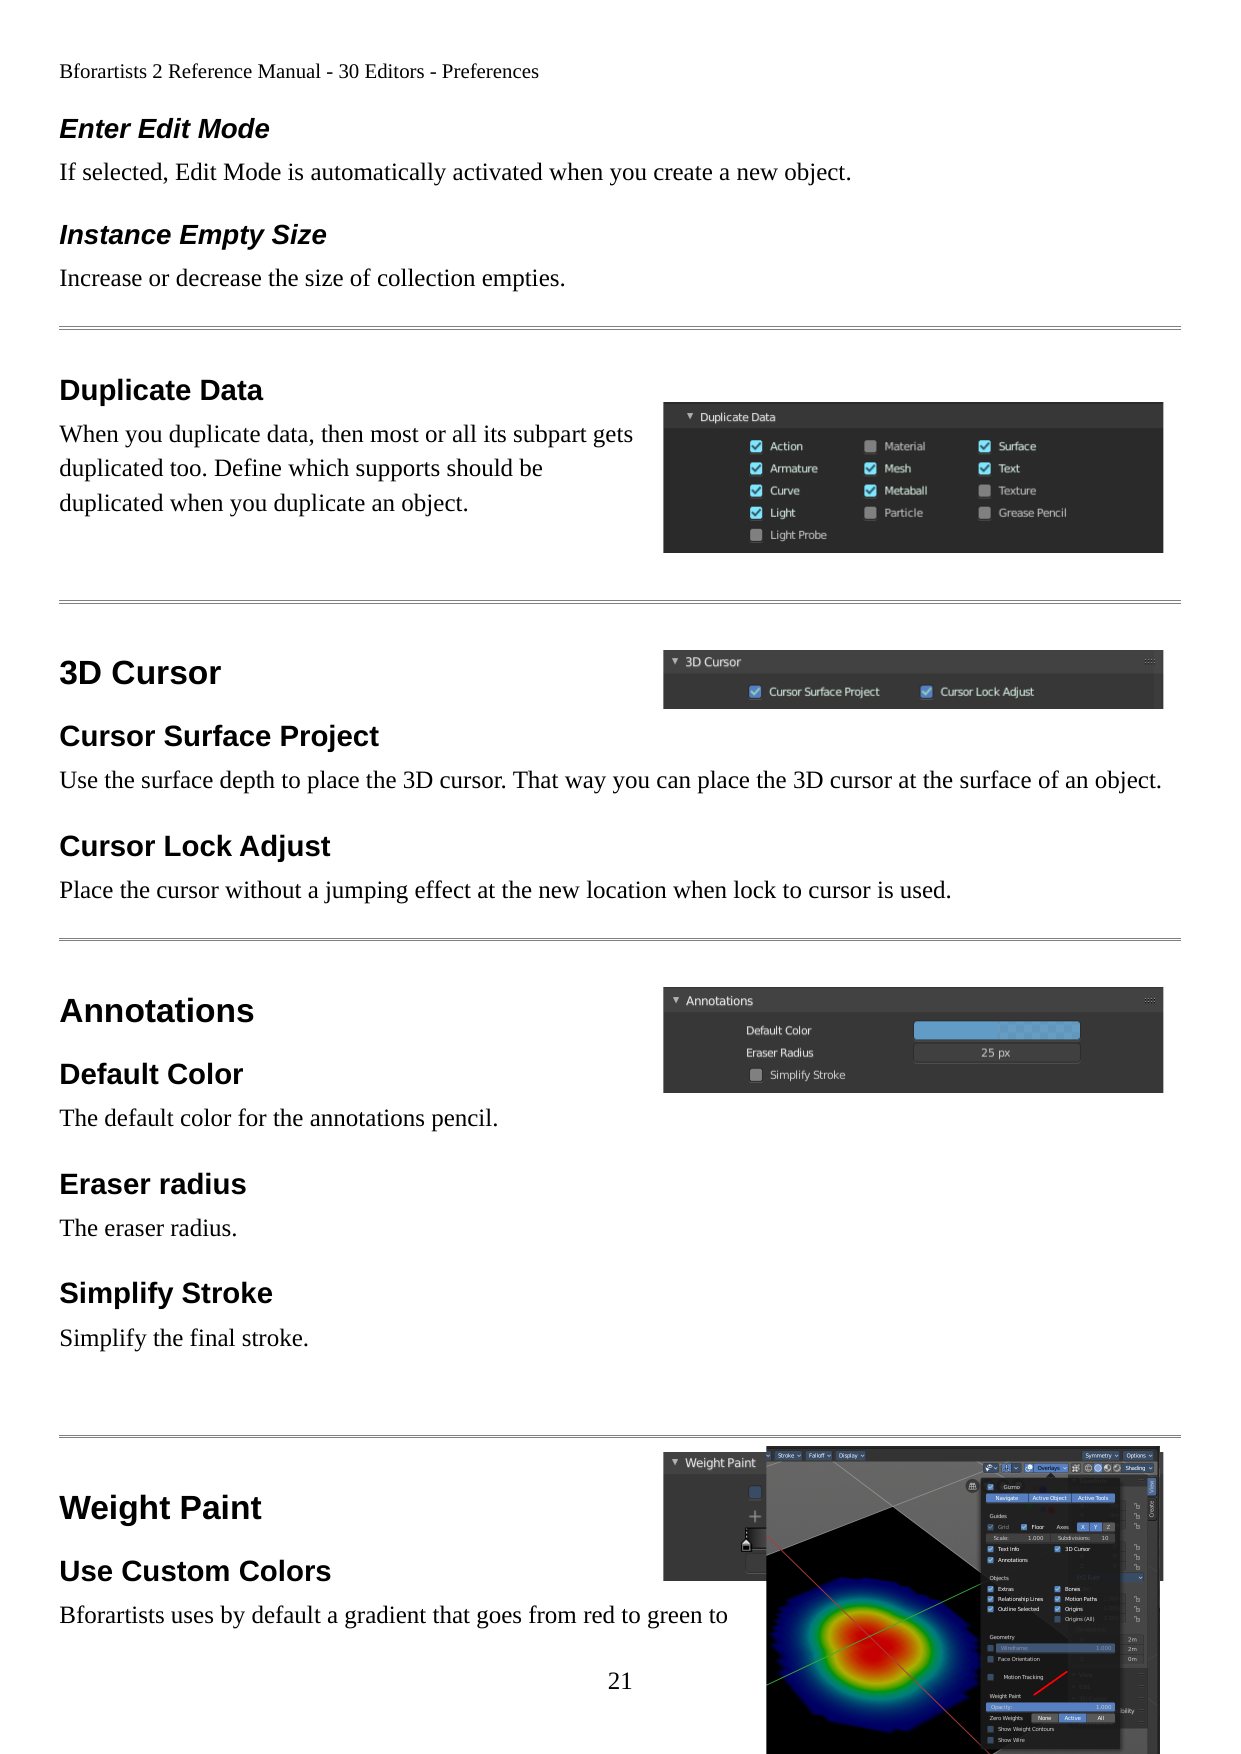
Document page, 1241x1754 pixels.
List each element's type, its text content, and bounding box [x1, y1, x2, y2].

subtitle Use Custom Colors [59, 1553, 766, 1587]
subtitle 3D Cursor [59, 653, 663, 692]
subtitle Cursor Surface Project [59, 719, 1181, 752]
text The default color for the annotations pencil. [59, 1103, 1181, 1132]
picture [663, 987, 1164, 1093]
subtitle [1164, 653, 1181, 692]
subtitle Eraser radius [59, 1167, 1181, 1200]
subtitle [1164, 1488, 1181, 1526]
subtitle [1164, 991, 1181, 1029]
text If selected, Edit Mode is automatically activated when you create a new object. [59, 157, 1181, 186]
text The eraser radius. [59, 1213, 1181, 1242]
text Use the surface depth to place the 3D cursor. That way you can place the 3D cursor at the surface of an object. [59, 765, 1181, 794]
subtitle Instance Empty Size [59, 218, 1181, 250]
subtitle Cursor Lock Adjust [59, 829, 1181, 862]
picture [663, 402, 1164, 553]
picture [663, 1446, 1164, 1754]
subtitle Simplify Stroke [59, 1276, 1181, 1310]
subtitle [1160, 1553, 1181, 1587]
text Place the cursor without a jumping effect at the new location when lock to cursor is used. [59, 875, 1181, 904]
subtitle Duplicate Data [59, 373, 1181, 406]
subtitle Weight Paint [59, 1488, 663, 1526]
text Bforartists uses by default a gradient that goes from red to green to [59, 1600, 766, 1628]
subtitle Annotations [59, 991, 663, 1029]
subtitle Enter Edit Mode [59, 113, 1181, 144]
text Simplify the final stroke. [59, 1323, 1181, 1351]
subtitle [1164, 1057, 1181, 1090]
picture [663, 650, 1164, 709]
subtitle Default Color [59, 1057, 663, 1090]
text When you duplicate data, then most or all its subpart gets duplicated too. Define which supports should be duplicated when you duplicate an object. [59, 419, 663, 517]
text Increase or decrease the size of collection empties. [59, 263, 1181, 292]
